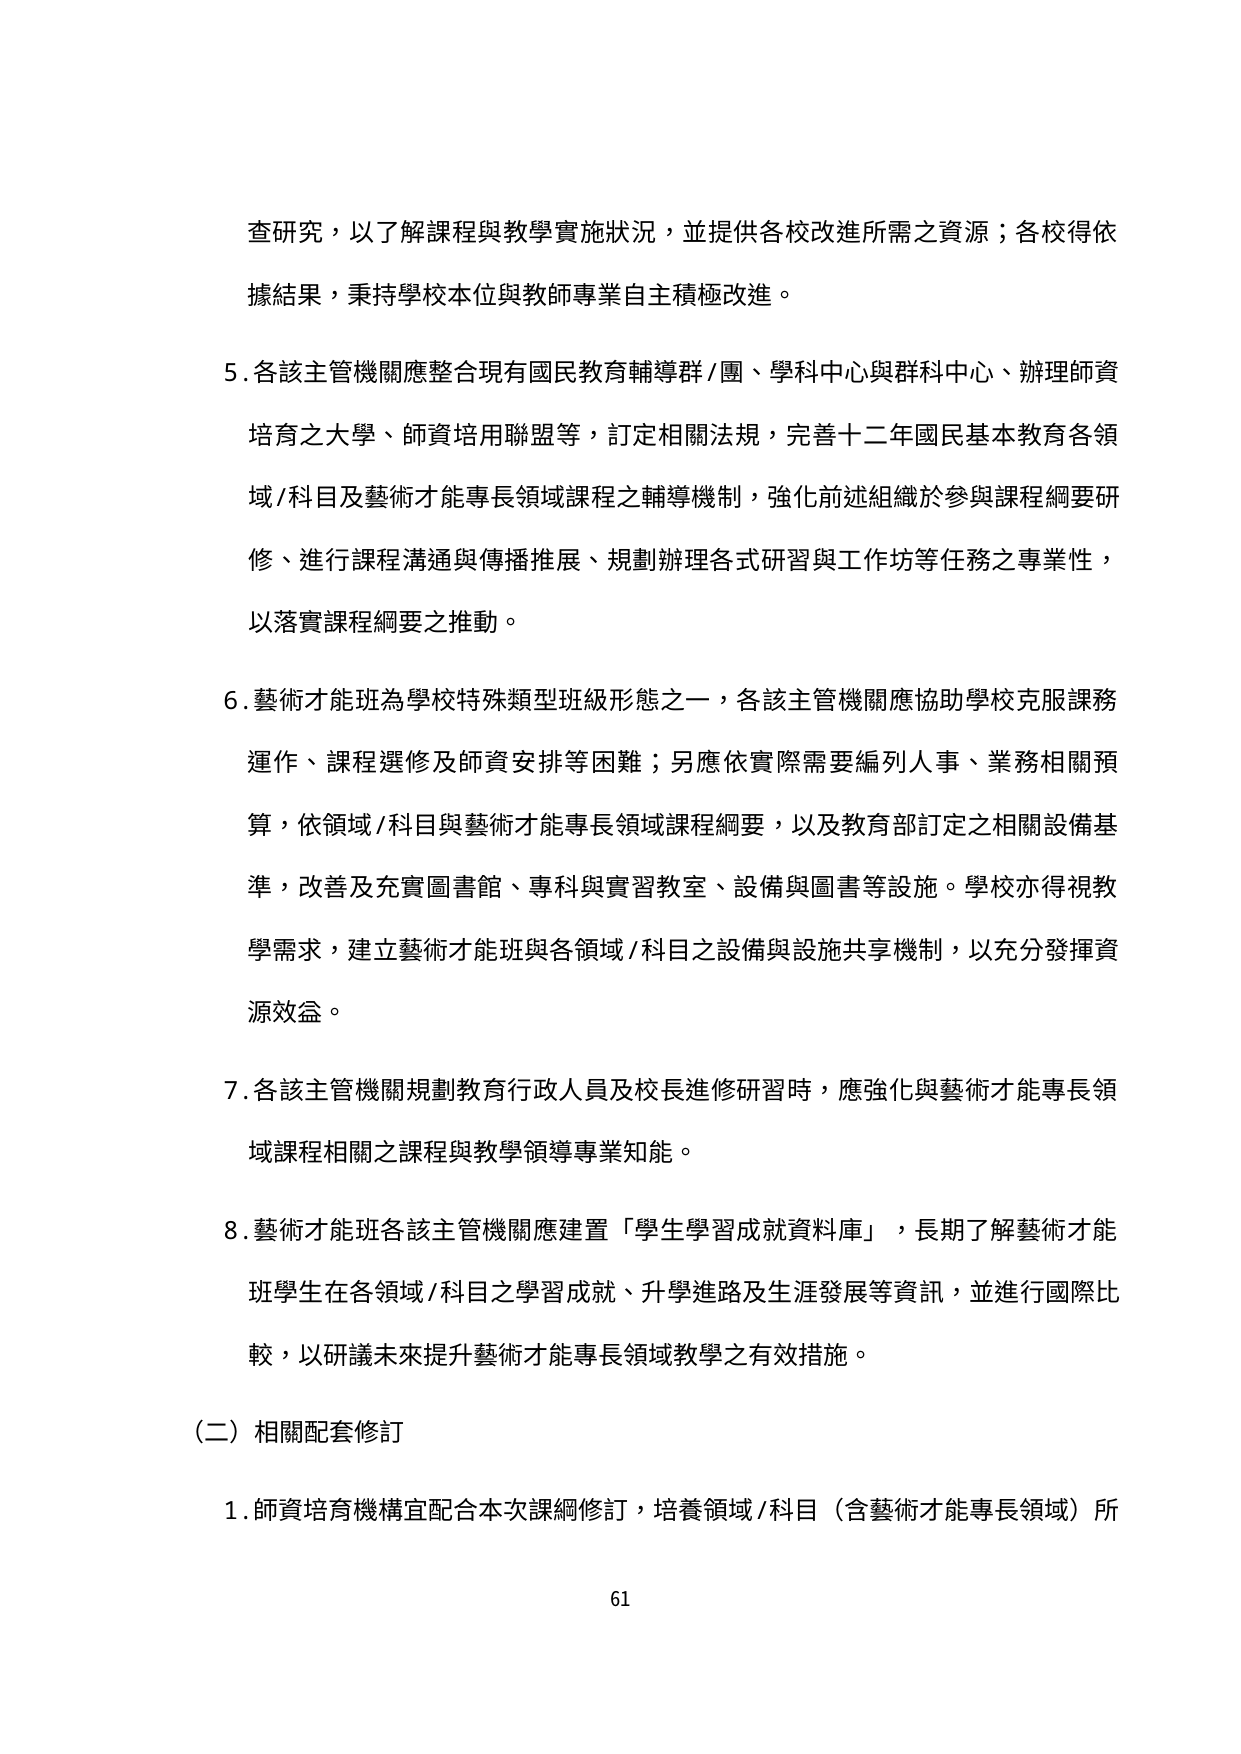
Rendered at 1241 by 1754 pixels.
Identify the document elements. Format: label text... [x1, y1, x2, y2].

text 8.藝術才能班各該主管機關應建置「學生學習成就資料庫」，長期了解藝術才能班學生在各領域/科目之學習成就、升學進路及生涯發展等資訊，並進行國際比較，以研議未來提升藝術才能專長領域教學之有效措施。 [223, 1187, 1120, 1374]
text 查研究，以了解課程與教學實施狀況，並提供各校改進所需之資源；各校得依據結果，秉持學校本位與教師專業自主積極改進。 [223, 189, 1120, 314]
text 5.各該主管機關應整合現有國民教育輔導群/團、學科中心與群科中心、辦理師資培育之大學、師資培用聯盟等，訂定相關法規，完善十二年國民基本教育各領域/科目及藝術才能專長領域課程之輔導機制，強化前述組織於參與課程綱要研修、進行課程溝通與傳播推展、規劃辦理各式研習與工作坊等任務之專業性，以落實課程綱要之推動。 [223, 329, 1120, 642]
text 7.各該主管機關規劃教育行政人員及校長進修研習時，應強化與藝術才能專長領域課程相關之課程與教學領導專業知能。 [223, 1047, 1120, 1172]
text （二）相關配套修訂 [179, 1389, 1120, 1452]
text 1.師資培育機構宜配合本次課綱修訂，培養領域/科目（含藝術才能專長領域）所 [223, 1467, 1120, 1529]
text 6.藝術才能班為學校特殊類型班級形態之一，各該主管機關應協助學校克服課務運作、課程選修及師資安排等困難；另應依實際需要編列人事、業務相關預算，依領域/科目與藝術才能專長領域課程綱要，以及教育部訂定之相關設備基準，改善及充實圖書館、專科與實習教室、設備與圖書等設施。學校亦得視教學需求，建立藝術才能班與各領域/科目之設備與設施共享機制，以充分發揮資源效益。 [223, 657, 1120, 1032]
